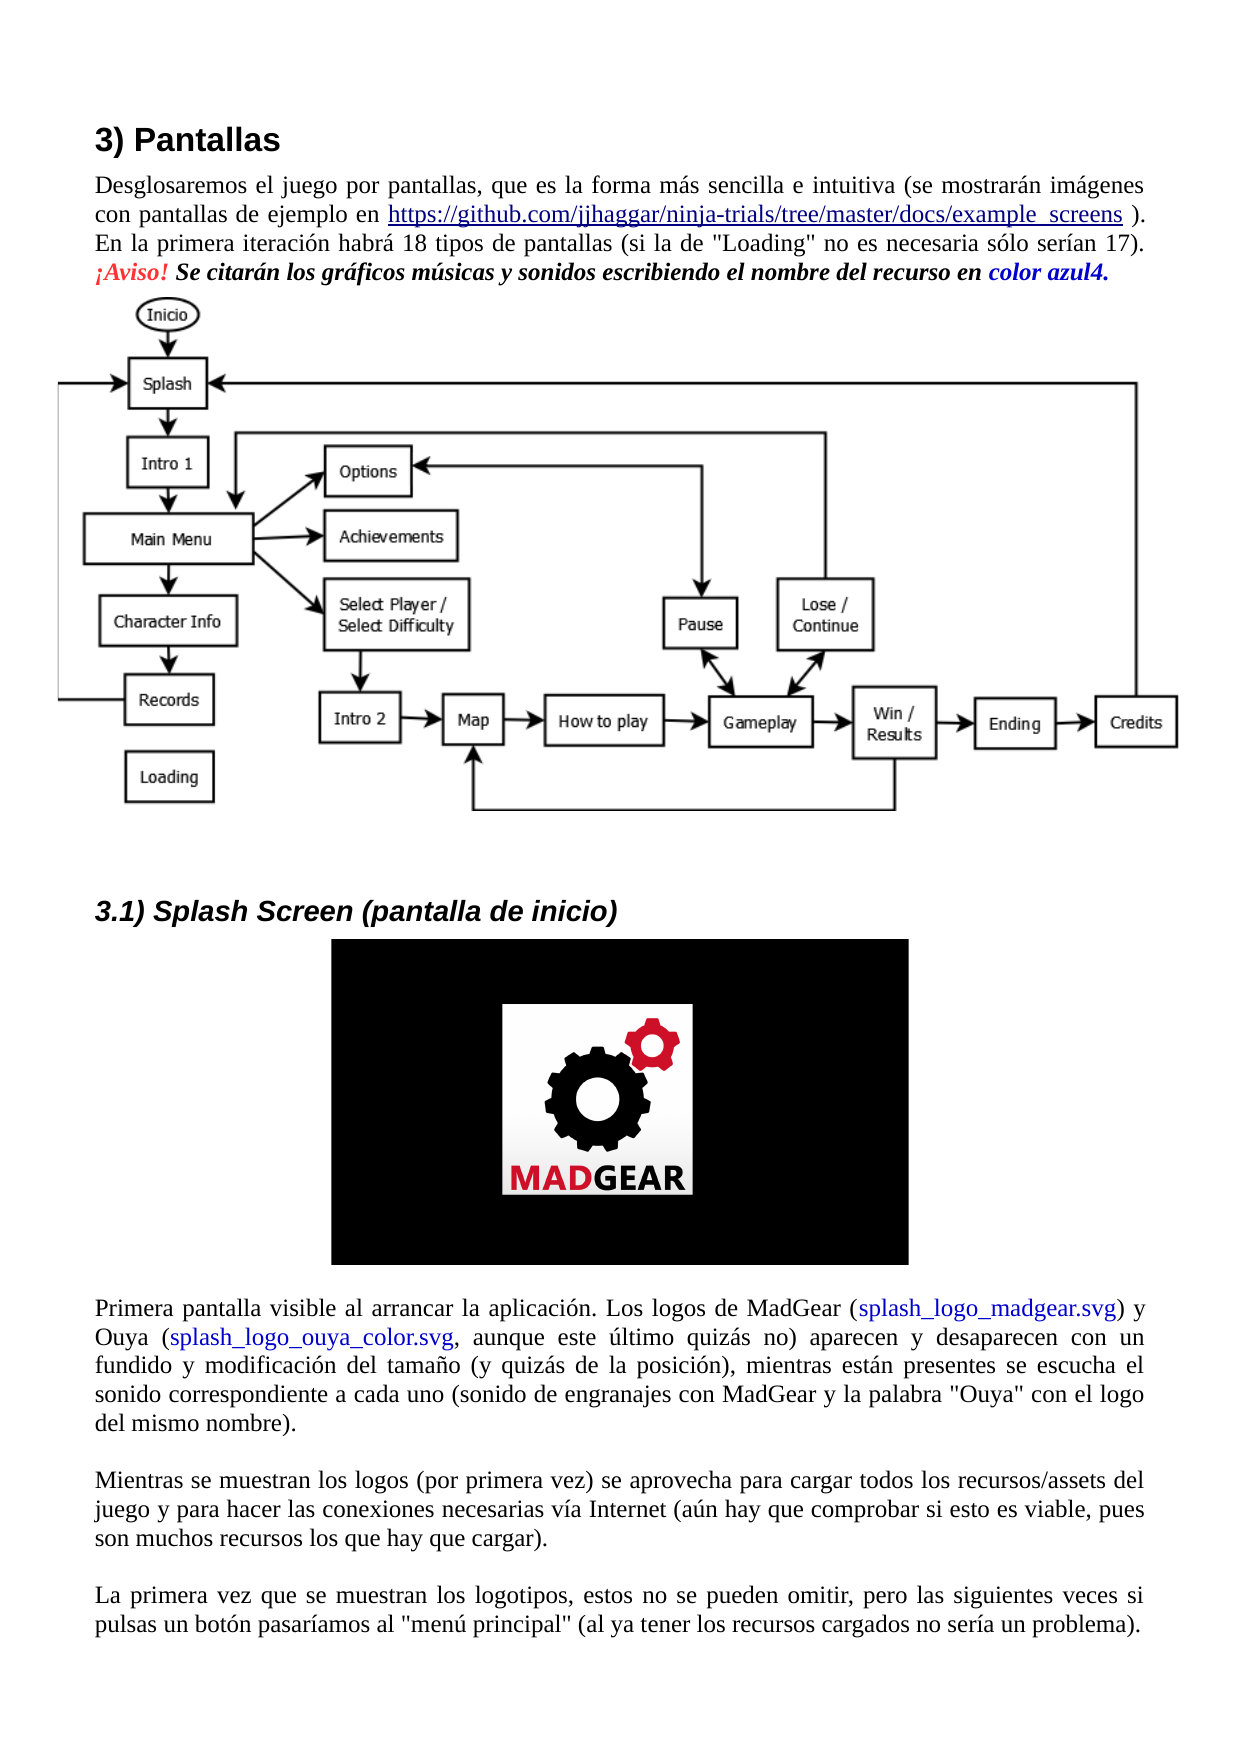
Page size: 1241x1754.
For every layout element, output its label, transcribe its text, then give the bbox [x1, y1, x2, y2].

subtitle 3) Pantallas [94, 119, 1146, 158]
text Mientras se muestran los logos (por primera vez) se aprovecha para cargar todos los recursos/assets del juego y para hacer las conexiones necesarias vía Internet (aún hay que comprobar si esto es viable, pues son muchos recursos los que hay que cargar). [94, 1466, 1146, 1552]
text Desglosaremos el juego por pantallas, que es la forma más sencilla e intuitiva (se mostrarán imágenes con pantallas de ejemplo en https://github.com/jjhaggar/ninja-trials/tree/master/docs/example_screens ). En la primera iteración habrá 18 tipos de pantallas (si la de "Loading" no es necesaria sólo serían 17). ¡Aviso! Se citarán los gráficos músicas y sonidos escribiendo el nombre del recurso en color azul4. [94, 171, 1146, 286]
picture [57, 297, 1181, 811]
text Primera pantalla visible al arrancar la aplicación. Los logos de MadGear (splash_logo_madgear.svg) y Ouya (splash_logo_ouya_color.svg, aunque este último quizás no) aparecen y desaparecen con un fundido y modificación del tamaño (y quizás de la posición), mientras están presentes se escucha el sonido correspondiente a cada uno (sonido de engranajes con MadGear y la palabra "Ouya" con el logo del mismo nombre). [94, 1293, 1146, 1437]
subtitle 3.1) Splash Screen (pantalla de inicio) [94, 893, 1146, 927]
picture [331, 939, 909, 1265]
text La primera vez que se muestran los logotipos, estos no se pueden omitir, pero las siguientes veces si pulsas un botón pasaríamos al "menú principal" (al ya tener los recursos cargados no sería un problema). [94, 1581, 1146, 1638]
